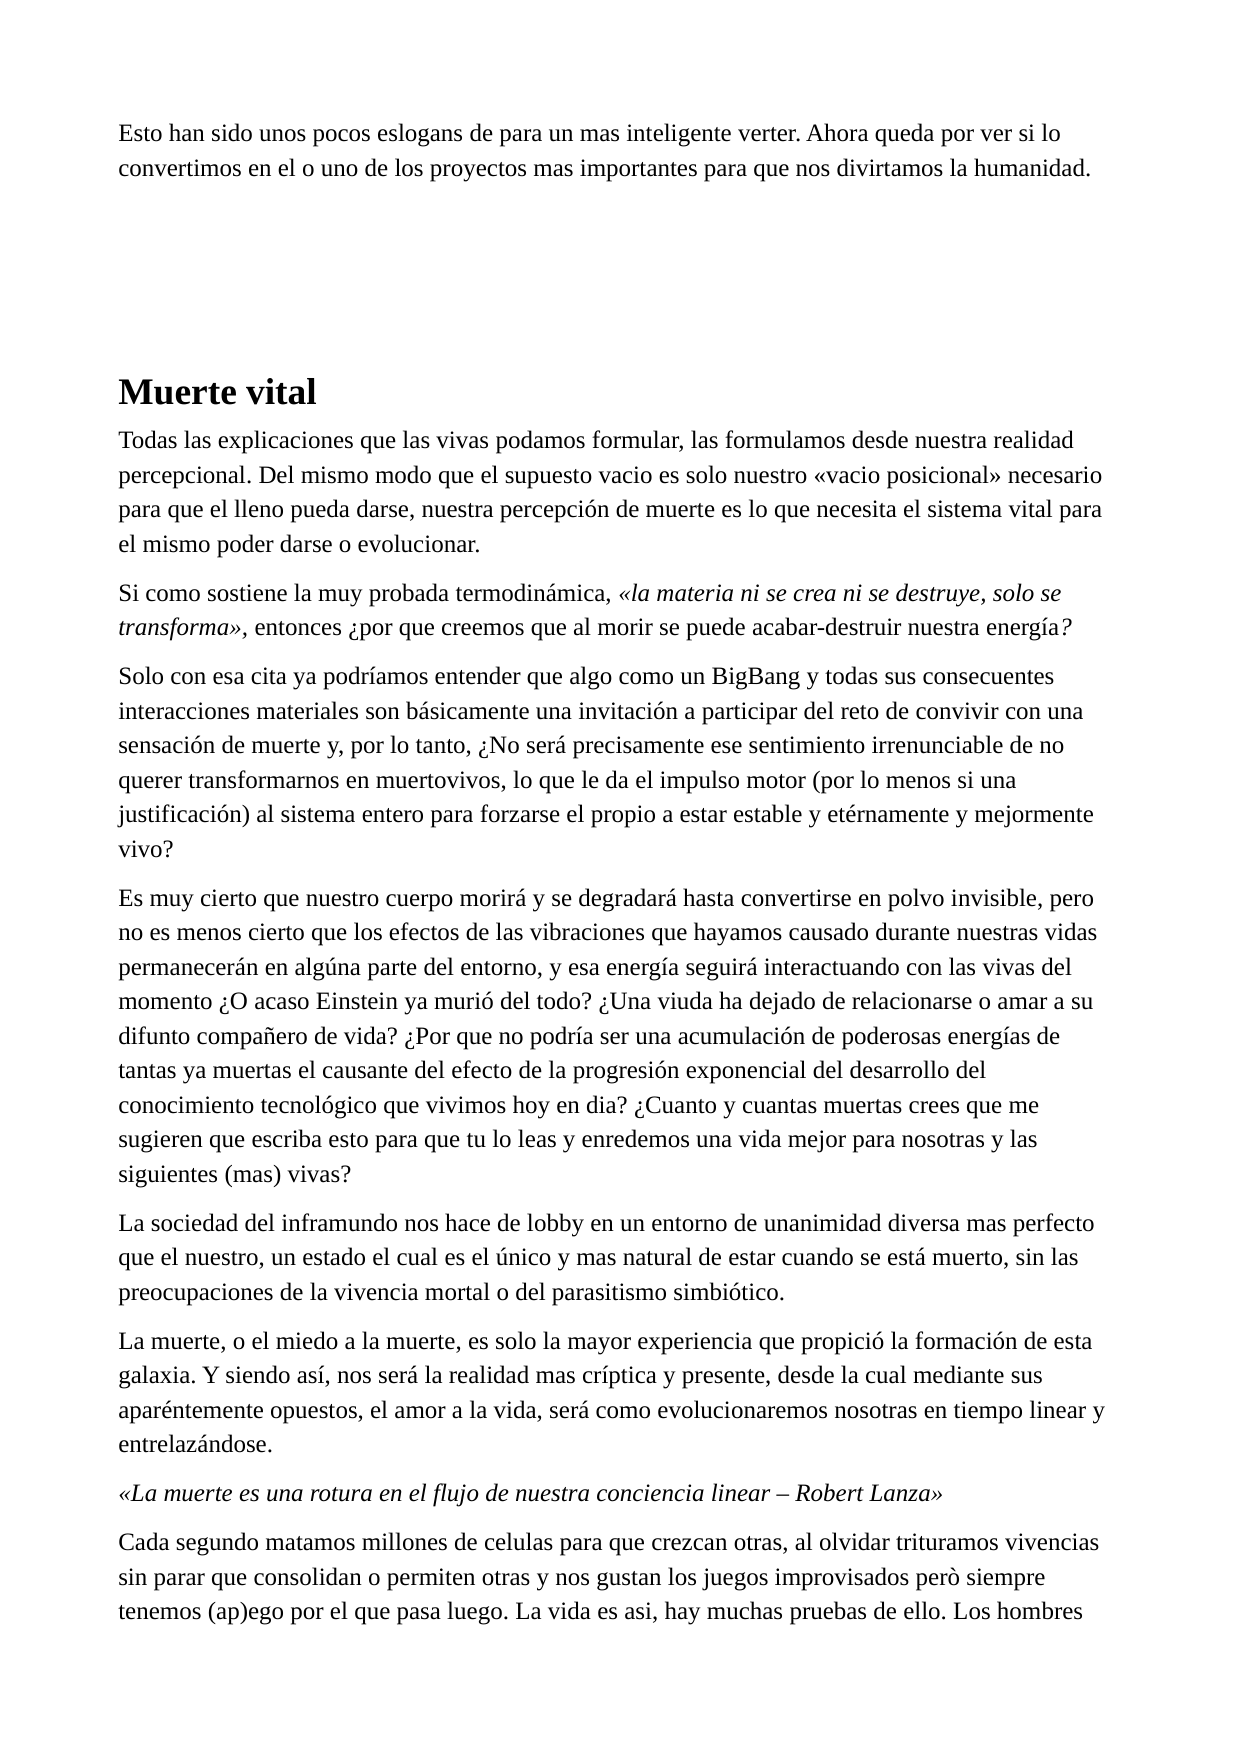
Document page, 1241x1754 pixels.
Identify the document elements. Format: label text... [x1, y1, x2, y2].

text Todas las explicaciones que las vivas podamos formular, las formulamos desde nuestra realidad percepcional. Del mismo modo que el supuesto vacio es solo nuestro «vacio posicional» necesario para que el lleno pueda darse, nuestra percepción de muerte es lo que necesita el sistema vital para el mismo poder darse o evolucionar. [118, 425, 1122, 557]
text Esto han sido unos pocos eslogans de para un mas inteligente verter. Ahora queda por ver si lo convertimos en el o uno de los proyectos mas importantes para que nos divirtamos la humanidad. [118, 118, 1122, 181]
text La muerte, o el miedo a la muerte, es solo la mayor experiencia que propició la formación de esta galaxia. Y siendo así, nos será la realidad mas críptica y presente, desde la cual mediante sus aparéntemente opuestos, el amor a la vida, será como evolucionaremos nosotras en tiempo linear y entrelazándose. [118, 1326, 1122, 1458]
text «La muerte es una rotura en el flujo de nuestra conciencia linear – Robert Lanza» [118, 1478, 1122, 1507]
text La sociedad del inframundo nos hace de lobby en un entorno de unanimidad diversa mas perfecto que el nuestro, un estado el cual es el único y mas natural de estar cuando se está muerto, sin las preocupaciones de la vivencia mortal o del parasitismo simbiótico. [118, 1208, 1122, 1305]
text Solo con esa cita ya podríamos entender que algo como un BigBang y todas sus consecuentes interacciones materiales son básicamente una invitación a participar del reto de convivir con una sensación de muerte y, por lo tanto, ¿No será precisamente ese sentimiento irrenunciable de no querer transformarnos en muertovivos, lo que le da el impulso motor (por lo menos si una justificación) al sistema entero para forzarse el propio a estar estable y etérnamente y mejormente vivo? [118, 661, 1122, 862]
text Cada segundo matamos millones de celulas para que crezcan otras, al olvidar trituramos vivencias sin parar que consolidan o permiten otras y nos gustan los juegos improvisados però siempre tenemos (ap)ego por el que pasa luego. La vida es asi, hay muchas pruebas de ello. Los hombres [118, 1527, 1122, 1625]
text Si como sostiene la muy probada termodinámica, «la materia ni se crea ni se destruye, solo se transforma», entonces ¿por que creemos que al morir se puede acabar-destruir nuestra energía? [118, 578, 1122, 641]
subtitle Muerte vital [118, 370, 1122, 413]
text Es muy cierto que nuestro cuerpo morirá y se degradará hasta convertirse en polvo invisible, pero no es menos cierto que los efectos de las vibraciones que hayamos causado durante nuestras vidas permanecerán en algúna parte del entorno, y esa energía seguirá interactuando con las vivas del momento ¿O acaso Einstein ya murió del todo? ¿Una viuda ha dejado de relacionarse o amar a su difunto compañero de vida? ¿Por que no podría ser una acumulación de poderosas energías de tantas ya muertas el causante del efecto de la progresión exponencial del desarrollo del conocimiento tecnológico que vivimos hoy en dia? ¿Cuanto y cuantas muertas crees que me sugieren que escriba esto para que tu lo leas y enredemos una vida mejor para nosotras y las siguientes (mas) vivas? [118, 883, 1122, 1187]
